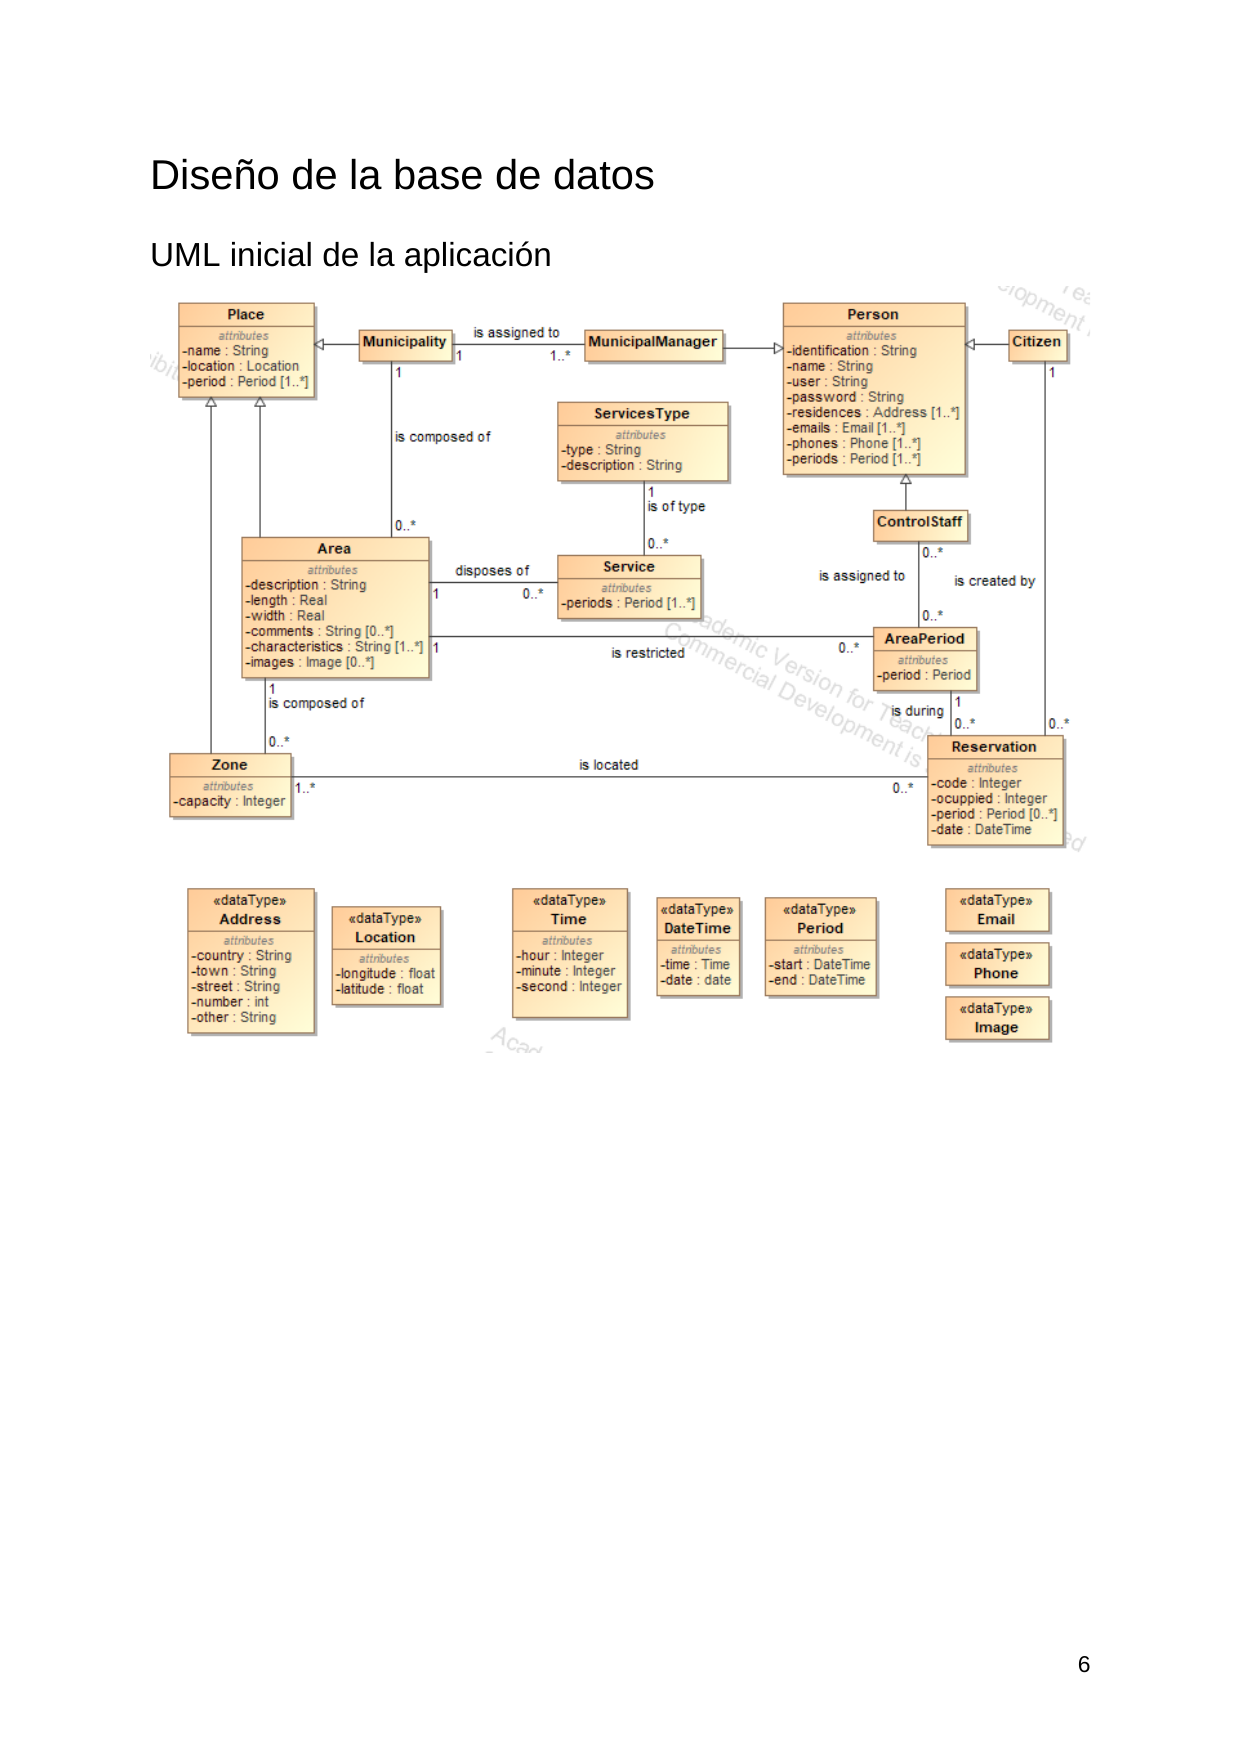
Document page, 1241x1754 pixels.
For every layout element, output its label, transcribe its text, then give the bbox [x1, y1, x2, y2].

subtitle UML inicial de la aplicación [150, 235, 1090, 274]
subtitle Diseño de la base de datos [150, 150, 1090, 198]
picture [150, 286, 1091, 1053]
